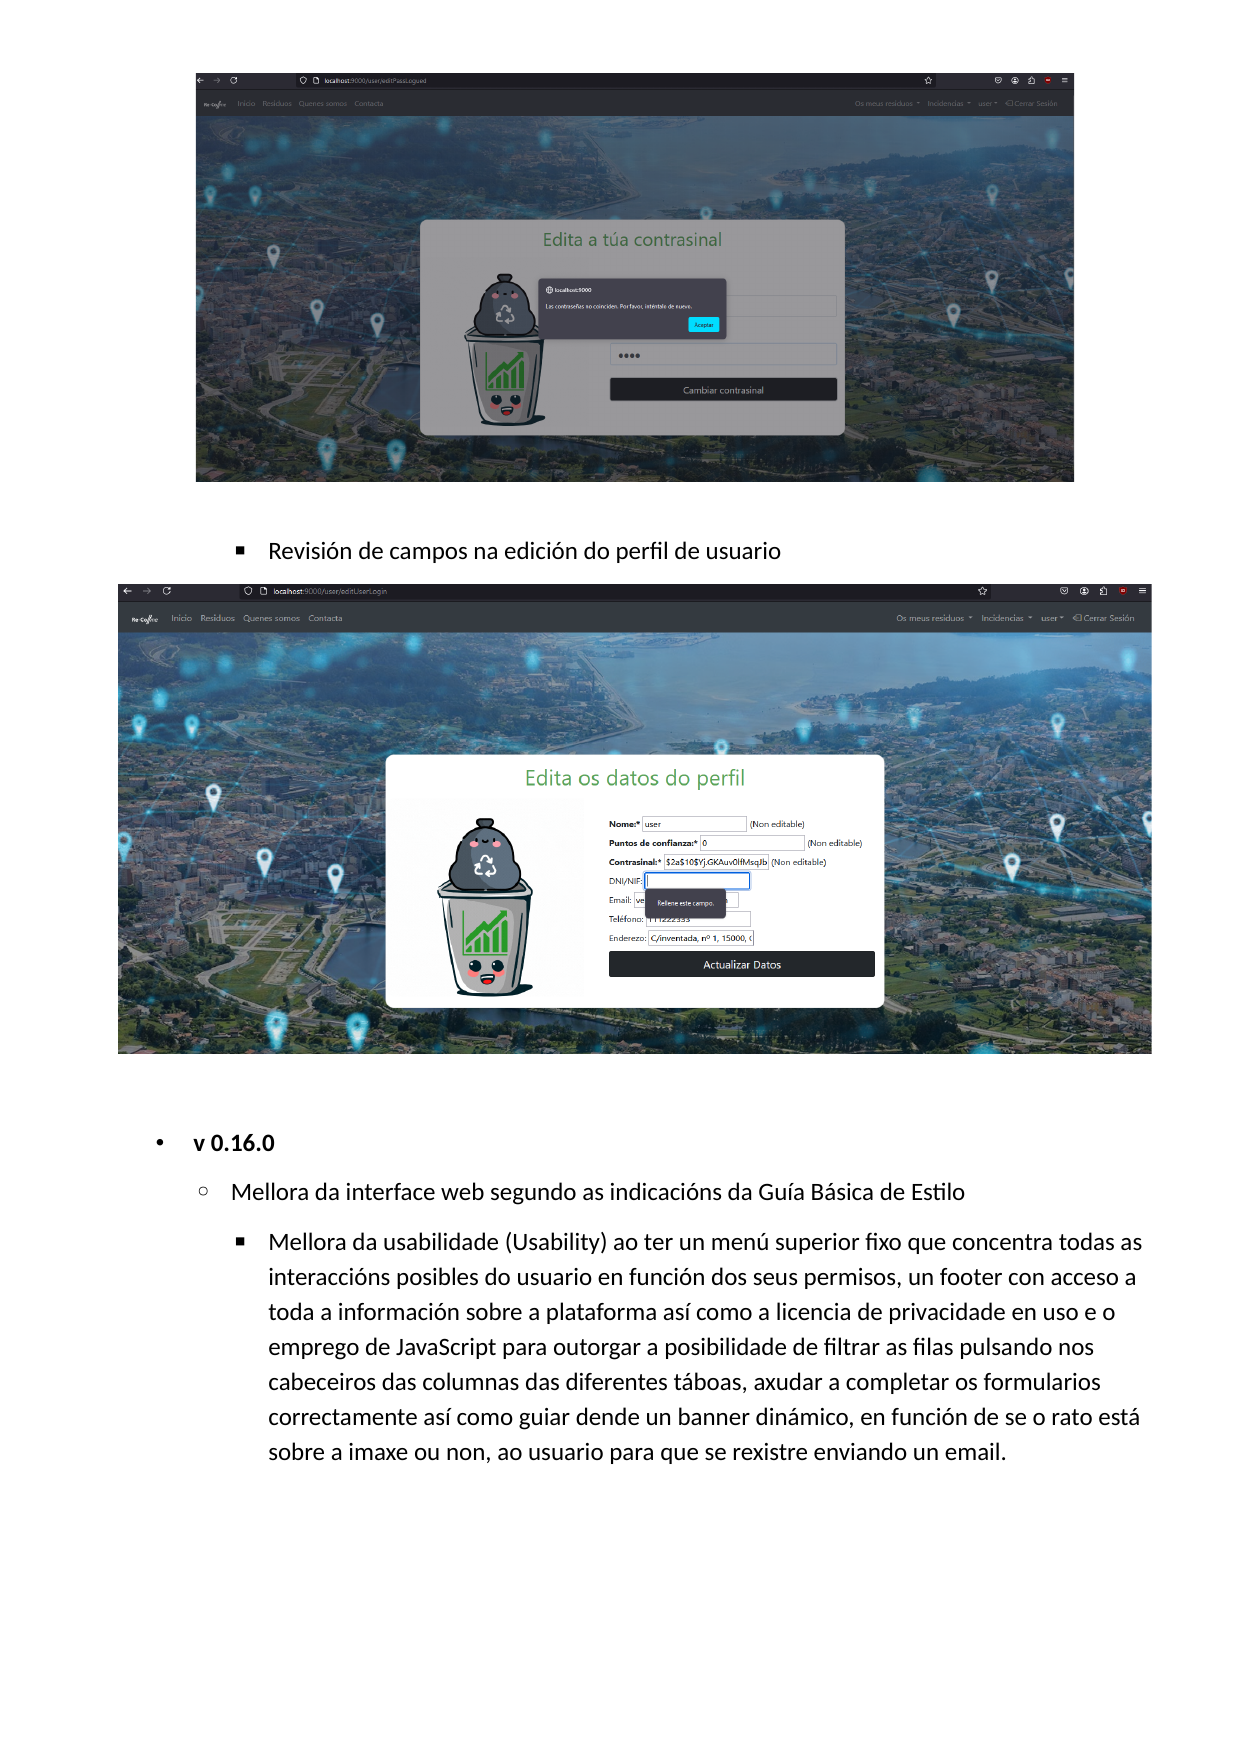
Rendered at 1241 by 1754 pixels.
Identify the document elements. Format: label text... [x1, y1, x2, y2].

list Mellora da interface web segundo as indicacións da Guía Básica de Estilo [193, 1177, 1152, 1207]
picture [118, 584, 1152, 1054]
list Mellora da usabilidade (Usability) ao ter un menú superior fixo que concentra todas as interaccións posibles do usuario en función dos seus permisos, un footer con acceso a toda a información sobre a plataforma así como a licencia de privacidade en uso e o emprego de JavaScript para outorgar a posibilidade de filtrar as filas pulsando nos cabeceiros das columnas das diferentes táboas, axudar a completar os formularios correctamente así como guiar dende un banner dinámico, en función de se o rato está sobre a imaxe ou non, ao usuario para que se rexistre enviando un email. [231, 1226, 1152, 1467]
list Revisión de campos na edición do perfil de usuario [231, 535, 1152, 566]
list v 0.16.0 [156, 1127, 1152, 1157]
picture [195, 73, 1075, 482]
